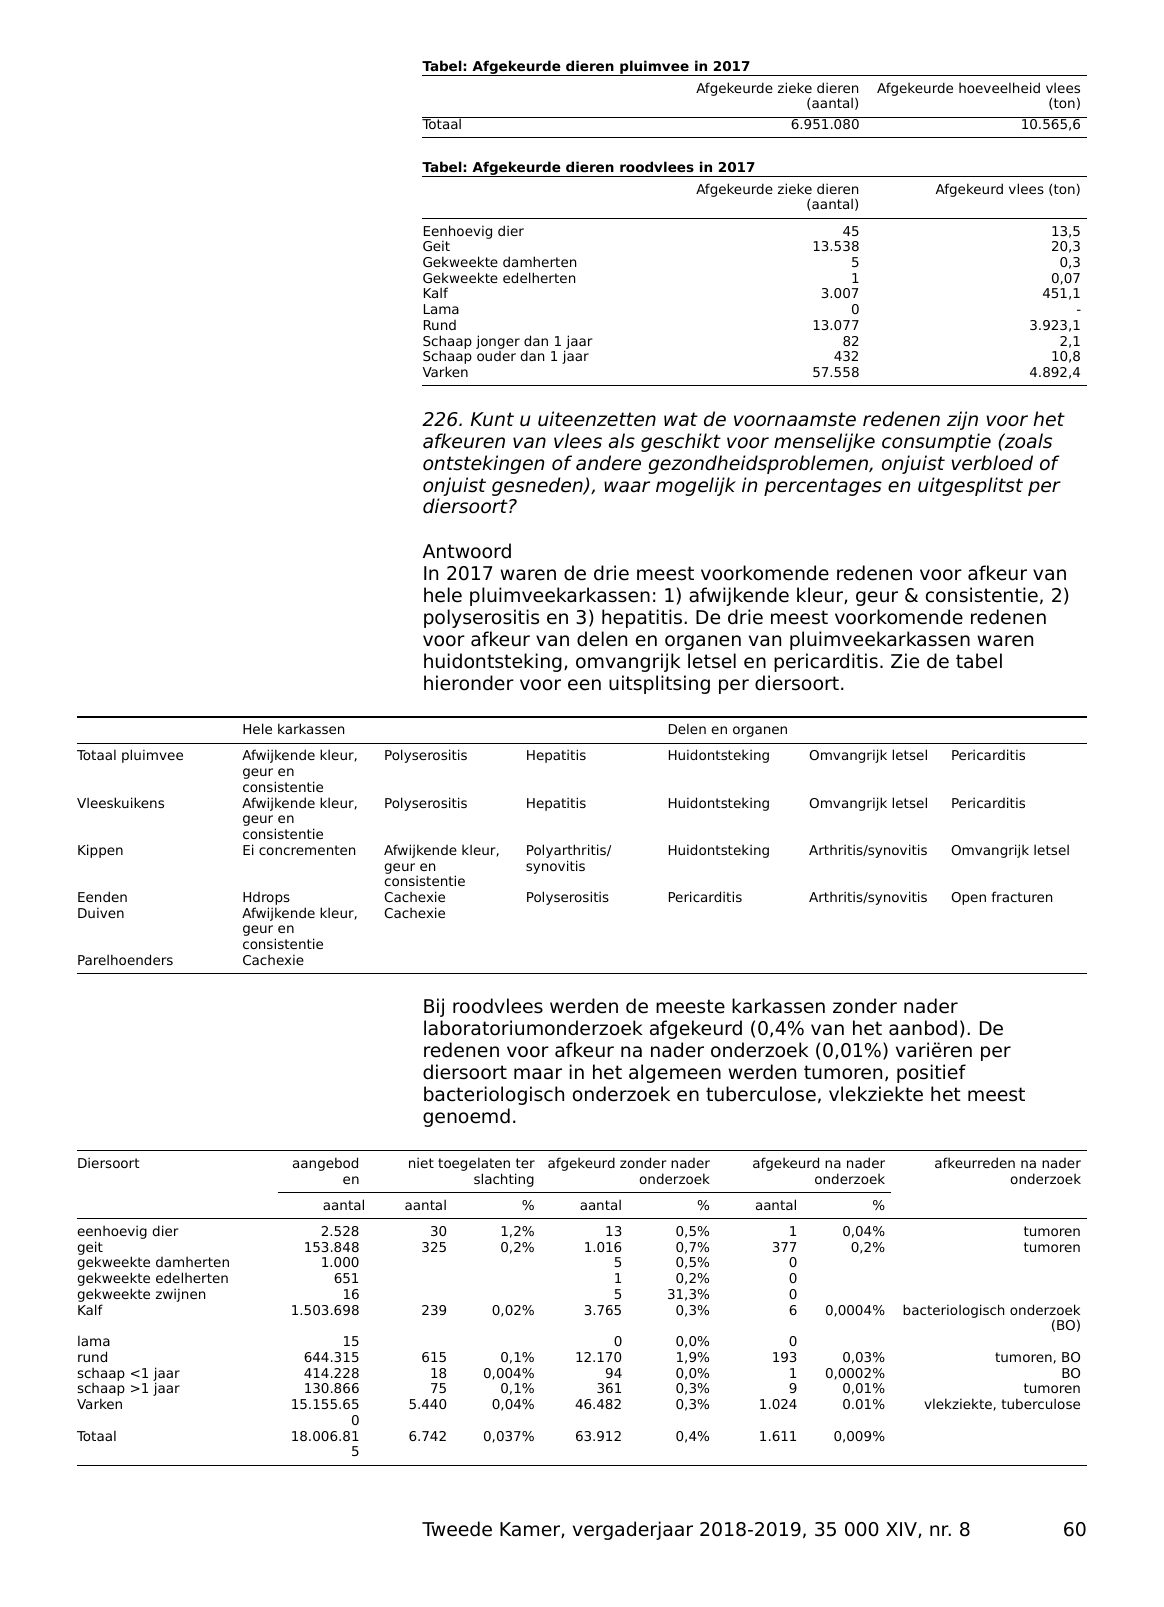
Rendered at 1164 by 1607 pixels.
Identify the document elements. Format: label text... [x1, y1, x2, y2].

table_cell 1 [644, 271, 865, 286]
table_cell [803, 1271, 891, 1287]
table_cell 0,03% [803, 1350, 891, 1365]
table_cell Kalf [77, 1303, 278, 1334]
table_cell 651 [278, 1271, 365, 1287]
table_cell aantal [365, 1193, 453, 1218]
table_cell [661, 906, 803, 953]
table_cell 16 [278, 1287, 365, 1302]
table_cell 0,009% [803, 1428, 891, 1464]
table_cell [803, 953, 945, 973]
table_cell 82 [644, 334, 865, 349]
table_cell 9 [716, 1381, 803, 1397]
table_cell 31,3% [628, 1287, 716, 1302]
table_header Tabel: Afgekeurde dieren roodvlees in 2017 [422, 160, 1087, 176]
table_cell geit [77, 1240, 278, 1255]
table_cell [520, 906, 661, 953]
table_cell tumoren [891, 1240, 1087, 1255]
table_cell Gekweekte damherten [422, 255, 644, 271]
table_cell 1.000 [278, 1255, 365, 1271]
table_cell gekweekte damherten [77, 1255, 278, 1271]
table_cell Varken [422, 365, 644, 385]
table_cell [453, 1271, 540, 1287]
table_cell Vleeskuikens [77, 795, 236, 843]
table_cell [945, 953, 1087, 973]
table_cell 0 [716, 1287, 803, 1302]
table_cell 1 [540, 1271, 628, 1287]
table_cell 644.315 [278, 1350, 365, 1365]
table_cell [453, 1255, 540, 1271]
table_cell Afgekeurd vlees (ton) [865, 177, 1087, 218]
table_cell Pericarditis [945, 795, 1087, 843]
table_cell 18.006.815 [278, 1428, 365, 1464]
table_cell 193 [716, 1350, 803, 1365]
table_cell Omvangrijk letsel [803, 795, 945, 843]
table_cell [891, 1334, 1087, 1350]
table_cell 0 [540, 1334, 628, 1350]
table_header Delen en organen [661, 718, 1087, 742]
table_cell Huidontsteking [661, 744, 803, 795]
table_cell 30 [365, 1219, 453, 1239]
table_header niet toegelaten ter slachting [365, 1151, 540, 1192]
table_cell [378, 953, 519, 973]
table_cell gekweekte zwijnen [77, 1287, 278, 1302]
table_cell 0,7% [628, 1240, 716, 1255]
table_cell Open fracturen [945, 890, 1087, 906]
table_cell - [865, 302, 1087, 318]
table_cell 615 [365, 1350, 453, 1365]
table_cell 1.016 [540, 1240, 628, 1255]
table_cell Totaal [77, 1428, 278, 1464]
table_cell 0,01% [803, 1381, 891, 1397]
table_cell Polyserositis [378, 795, 519, 843]
table_cell 0,5% [628, 1255, 716, 1271]
table_cell 0,3% [628, 1303, 716, 1334]
table_cell [453, 1287, 540, 1302]
table_cell 15 [278, 1334, 365, 1350]
table_cell [891, 1287, 1087, 1302]
table_cell 18 [365, 1365, 453, 1381]
table_cell 94 [540, 1365, 628, 1381]
table_cell 5.440 [365, 1397, 453, 1428]
table_cell 46.482 [540, 1397, 628, 1428]
text Bij roodvlees werden de meeste karkassen zonder nader laboratoriumonderzoek afgekeurd (0,4% van het aanbod). De redenen voor afkeur na nader onderzoek (0,01%) variëren per diersoort maar in het algemeen werden tumoren, positief bacteriologisch onderzoek en tuberculose, vlekziekte het meest genoemd. [422, 996, 1087, 1128]
table_header afkeurreden na nader onderzoek [891, 1151, 1087, 1218]
table_cell 0,2% [453, 1240, 540, 1255]
table_cell Afwijkende kleur, geur en consistentie [236, 744, 378, 795]
table_cell Huidontsteking [661, 843, 803, 890]
table_cell Afgekeurde hoeveelheid vlees (ton) [865, 76, 1087, 117]
table_cell 2.528 [278, 1219, 365, 1239]
table_cell 0,4% [628, 1428, 716, 1464]
table_cell Gekweekte edelherten [422, 271, 644, 286]
table_cell 13 [540, 1219, 628, 1239]
table_cell 1.611 [716, 1428, 803, 1464]
table_cell bacteriologisch onderzoek (BO) [891, 1303, 1087, 1334]
table_cell 6 [716, 1303, 803, 1334]
table_cell Pericarditis [945, 744, 1087, 795]
table_cell 75 [365, 1381, 453, 1397]
table_cell Omvangrijk letsel [945, 843, 1087, 890]
table_cell 63.912 [540, 1428, 628, 1464]
table_cell 0,1% [453, 1350, 540, 1365]
table_cell Afwijkende kleur, geur en consistentie [378, 843, 519, 890]
table_cell [365, 1334, 453, 1350]
table_cell 0,5% [628, 1219, 716, 1239]
table_cell [891, 1271, 1087, 1287]
table_cell 0,3% [628, 1397, 716, 1428]
table_cell Parelhoenders [77, 953, 236, 973]
table_cell 0,0% [628, 1365, 716, 1381]
table_cell 377 [716, 1240, 803, 1255]
table_cell 6.742 [365, 1428, 453, 1464]
table_cell Cachexie [236, 953, 378, 973]
table_cell Schaap ouder dan 1 jaar [422, 349, 644, 365]
table_cell 13,5 [865, 219, 1087, 239]
table_cell 0 [716, 1334, 803, 1350]
table_cell [891, 1428, 1087, 1464]
table_cell [422, 177, 644, 218]
table_cell 451,1 [865, 286, 1087, 302]
table_cell Pericarditis [661, 890, 803, 906]
table_cell [945, 906, 1087, 953]
table_cell 15.155.650 [278, 1397, 365, 1428]
table_cell 361 [540, 1381, 628, 1397]
table_cell 3.007 [644, 286, 865, 302]
table_cell % [803, 1193, 891, 1218]
table_cell Eenden [77, 890, 236, 906]
table_cell Polyserositis [378, 744, 519, 795]
table_cell Afwijkende kleur, geur en consistentie [236, 906, 378, 953]
table_cell 0,2% [803, 1240, 891, 1255]
table_cell [803, 1255, 891, 1271]
text In 2017 waren de drie meest voorkomende redenen voor afkeur van hele pluimveekarkassen: 1) afwijkende kleur, geur & consistentie, 2) polyserositis en 3) hepatitis. De drie meest voorkomende redenen voor afkeur van delen en organen van pluimveekarkassen waren huidontsteking, omvangrijk letsel en pericarditis. Zie de tabel hieronder voor een uitsplitsing per diersoort. [422, 563, 1087, 694]
table_cell [365, 1271, 453, 1287]
table_cell schaap <1 jaar [77, 1365, 278, 1381]
table_cell [803, 1287, 891, 1302]
table_cell 3.765 [540, 1303, 628, 1334]
table_cell [365, 1255, 453, 1271]
table_cell 1.503.698 [278, 1303, 365, 1334]
table_cell 153.848 [278, 1240, 365, 1255]
table_cell 1,2% [453, 1219, 540, 1239]
table_cell [803, 906, 945, 953]
table_header [77, 718, 236, 742]
table_cell 0,0% [628, 1334, 716, 1350]
table_cell [422, 76, 644, 117]
table_cell 0,004% [453, 1365, 540, 1381]
table_cell Totaal pluimvee [77, 744, 236, 795]
table_cell 5 [644, 255, 865, 271]
table_cell 0 [716, 1271, 803, 1287]
table_cell 0 [644, 302, 865, 318]
table_cell Hepatitis [520, 795, 661, 843]
table_cell 5 [540, 1287, 628, 1302]
table_cell tumoren [891, 1219, 1087, 1239]
table_cell 0,3% [628, 1381, 716, 1397]
table_cell Lama [422, 302, 644, 318]
table_cell 1 [716, 1219, 803, 1239]
table_cell aantal [540, 1193, 628, 1218]
table_cell 0,07 [865, 271, 1087, 286]
table_cell Kippen [77, 843, 236, 890]
text Antwoord [422, 541, 1087, 563]
table_header aangeboden [278, 1151, 365, 1192]
table_cell Afwijkende kleur, geur en consistentie [236, 795, 378, 843]
table_cell BO [891, 1365, 1087, 1381]
table_cell 130.866 [278, 1381, 365, 1397]
table_cell 12.170 [540, 1350, 628, 1365]
table_header Hele karkassen [236, 718, 661, 742]
table_cell % [453, 1193, 540, 1218]
table_cell 13.077 [644, 318, 865, 333]
table_cell Geit [422, 239, 644, 255]
table_cell [365, 1287, 453, 1302]
table_cell 6.951.080 [644, 118, 865, 137]
table_cell 0,037% [453, 1428, 540, 1464]
table_cell 0,04% [453, 1397, 540, 1428]
table_cell 13.538 [644, 239, 865, 255]
table_cell Hdrops [236, 890, 378, 906]
table_cell aantal [278, 1193, 365, 1218]
table_cell 0,0004% [803, 1303, 891, 1334]
table_cell vlekziekte, tuberculose [891, 1397, 1087, 1428]
table_cell Rund [422, 318, 644, 333]
table_cell schaap >1 jaar [77, 1381, 278, 1397]
table_cell 0,2% [628, 1271, 716, 1287]
text 226. Kunt u uiteenzetten wat de voornaamste redenen zijn voor het afkeuren van vlees als geschikt voor menselijke consumptie (zoals ontstekingen of andere gezondheidsproblemen, onjuist verbloed of onjuist gesneden), waar mogelijk in percentages en uitgesplitst per diersoort? [422, 408, 1087, 518]
table_cell tumoren, BO [891, 1350, 1087, 1365]
table_cell 1.024 [716, 1397, 803, 1428]
table_cell 20,3 [865, 239, 1087, 255]
table_cell Afgekeurde zieke dieren (aantal) [644, 177, 865, 218]
table_cell 0,3 [865, 255, 1087, 271]
table_cell Varken [77, 1397, 278, 1428]
table_cell Cachexie [378, 906, 519, 953]
table_cell Duiven [77, 906, 236, 953]
table_cell Schaap jonger dan 1 jaar [422, 334, 644, 349]
table_cell Arthritis/synovitis [803, 890, 945, 906]
table_header Tabel: Afgekeurde dieren pluimvee in 2017 [422, 59, 1087, 75]
table_cell 45 [644, 219, 865, 239]
table_cell 0 [716, 1255, 803, 1271]
table_cell 10,8 [865, 349, 1087, 365]
table_cell % [628, 1193, 716, 1218]
table_cell 57.558 [644, 365, 865, 385]
table_cell 2,1 [865, 334, 1087, 349]
table_cell Hepatitis [520, 744, 661, 795]
table_header Diersoort [77, 1151, 278, 1218]
table_cell Totaal [422, 118, 644, 137]
table_cell 414.228 [278, 1365, 365, 1381]
table_cell 10.565,6 [865, 118, 1087, 137]
table_cell Ei concrementen [236, 843, 378, 890]
table_cell [891, 1255, 1087, 1271]
table_cell 4.892,4 [865, 365, 1087, 385]
table_cell 432 [644, 349, 865, 365]
table_cell 325 [365, 1240, 453, 1255]
table_cell 1 [716, 1365, 803, 1381]
table_cell [520, 953, 661, 973]
table_cell eenhoevig dier [77, 1219, 278, 1239]
table_header afgekeurd zonder nader onderzoek [540, 1151, 716, 1192]
table_cell aantal [716, 1193, 803, 1218]
table_header afgekeurd na nader onderzoek [716, 1151, 891, 1192]
table_cell [803, 1334, 891, 1350]
table_cell 0.01% [803, 1397, 891, 1428]
table_cell Kalf [422, 286, 644, 302]
table_cell Cachexie [378, 890, 519, 906]
table_cell 0,0002% [803, 1365, 891, 1381]
table_cell 5 [540, 1255, 628, 1271]
table_cell Polyserositis [520, 890, 661, 906]
table_cell Polyarthritis/synovitis [520, 843, 661, 890]
table_cell 0,04% [803, 1219, 891, 1239]
table_cell 3.923,1 [865, 318, 1087, 333]
table_cell Omvangrijk letsel [803, 744, 945, 795]
table_cell Afgekeurde zieke dieren (aantal) [644, 76, 865, 117]
table_cell 0,1% [453, 1381, 540, 1397]
table_cell tumoren [891, 1381, 1087, 1397]
table_cell Arthritis/synovitis [803, 843, 945, 890]
table_cell 0,02% [453, 1303, 540, 1334]
table_cell Huidontsteking [661, 795, 803, 843]
table_cell [661, 953, 803, 973]
table_cell gekweekte edelherten [77, 1271, 278, 1287]
table_cell 239 [365, 1303, 453, 1334]
table_cell 1,9% [628, 1350, 716, 1365]
table_cell lama [77, 1334, 278, 1350]
table_cell [453, 1334, 540, 1350]
table_cell rund [77, 1350, 278, 1365]
table_cell Eenhoevig dier [422, 219, 644, 239]
